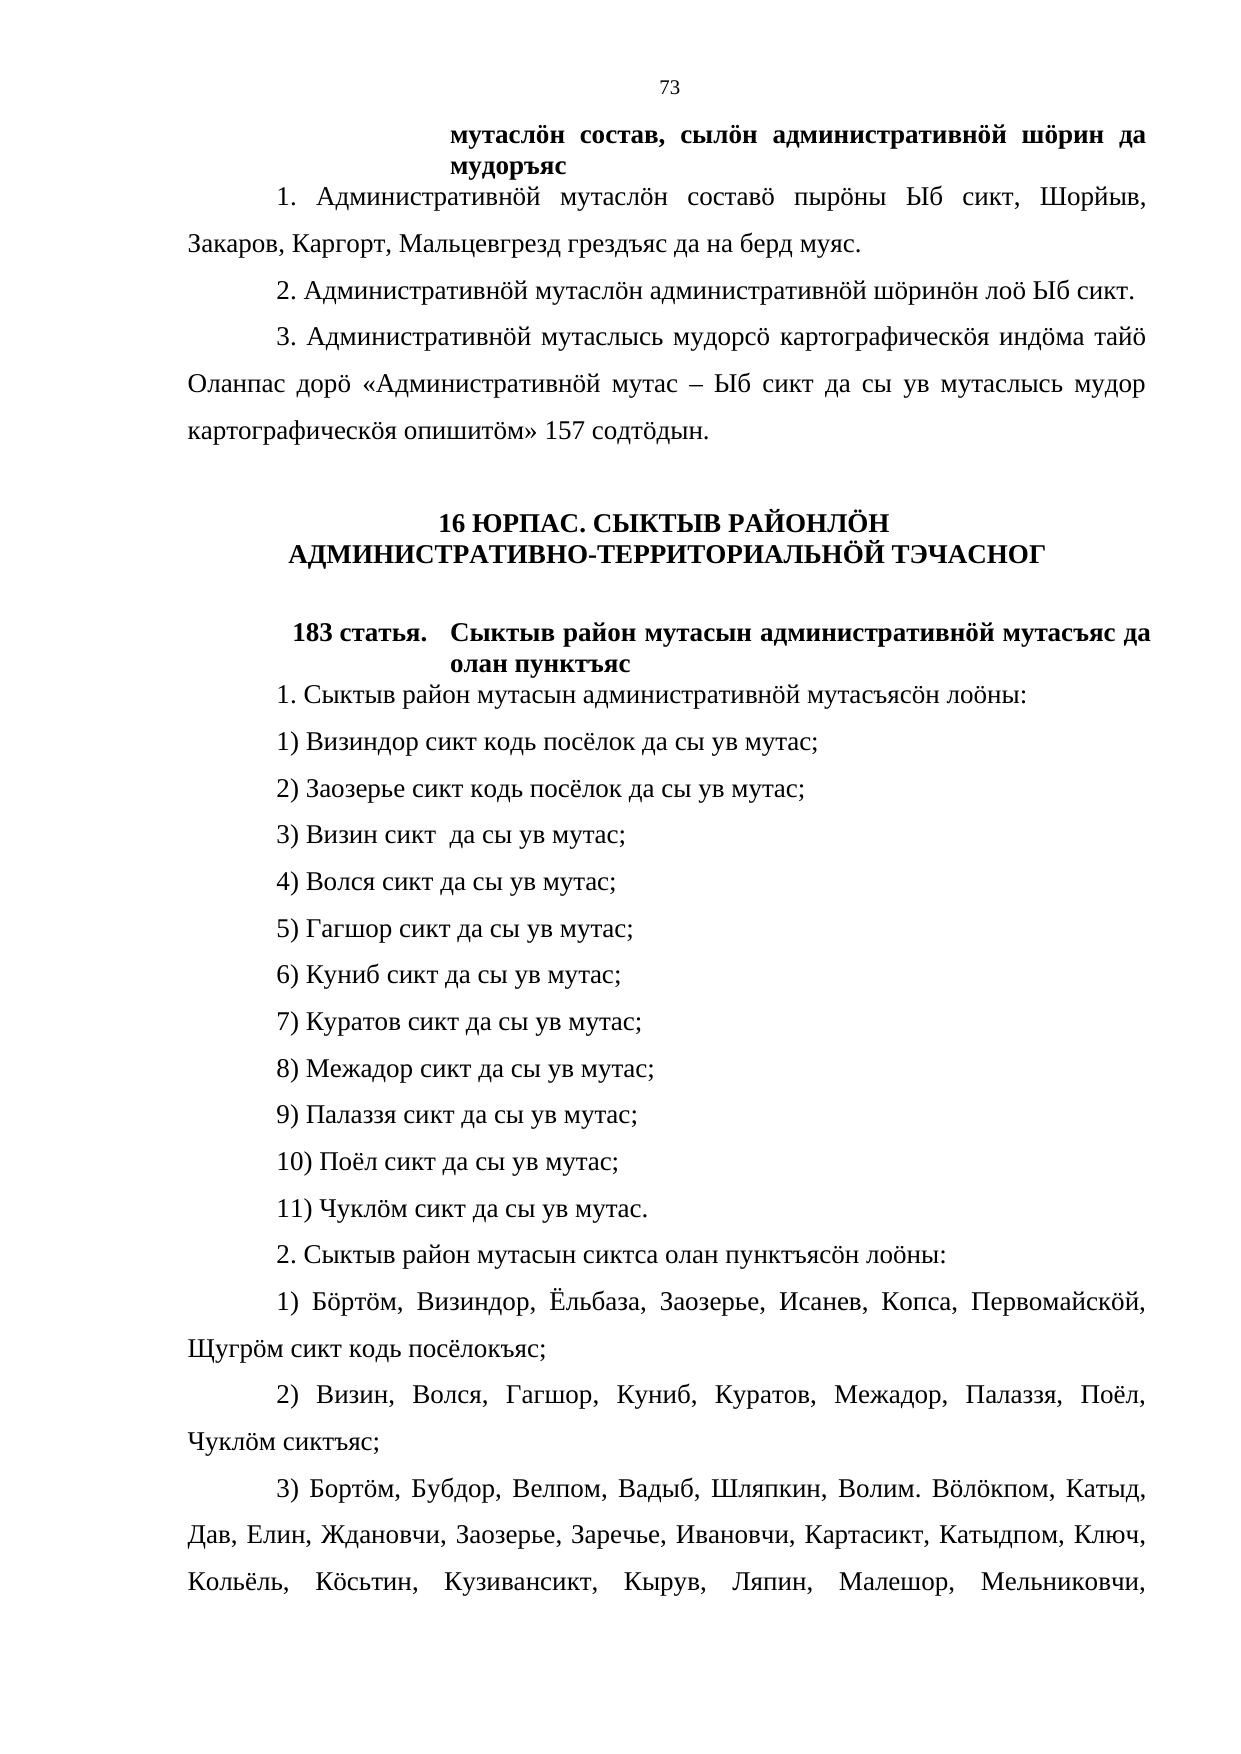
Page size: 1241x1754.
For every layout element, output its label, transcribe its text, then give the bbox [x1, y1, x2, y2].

text 4) Волся сикт да сы ув мутас; [187, 865, 1147, 896]
text 2) Заозерье сикт кодь посёлок да сы ув мутас; [187, 772, 1147, 803]
text 10) Поёл сикт да сы ув мутас; [187, 1145, 1147, 1176]
text 3) Бортöм, Бубдор, Велпом, Вадыб, Шляпкин, Волим. Вöлöкпом, Катыд, Дав, Елин, Ждановчи, Заозерье, Заречье, Ивановчи, Картасикт, Катыдпом, Ключ, Кольёль, Кöсьтин, Кузивансикт, Кырув, Ляпин, Малешор, Мельниковчи, [187, 1472, 1147, 1596]
text 2. Административнöй мутаслöн административнöй шöринöн лоö Ыб сикт. [187, 274, 1147, 305]
table_header 183 статья. [176, 616, 438, 678]
table_header [176, 118, 438, 180]
text 1) Бöртöм, Визиндор, Ёльбаза, Заозерье, Исанев, Копса, Первомайскöй, Щугрöм сикт кодь посёлокъяс; [187, 1285, 1147, 1363]
text 6) Куниб сикт да сы ув мутас; [187, 958, 1147, 989]
text 1) Визиндор сикт кодь посёлок да сы ув мутас; [187, 725, 1147, 756]
text 2) Визин, Волся, Гагшор, Куниб, Куратов, Межадор, Палаззя, Поёл, Чуклöм сиктъяс; [187, 1378, 1147, 1456]
text 16 ЮРПАС. СЫКТЫВ РАЙОНЛÖН [187, 507, 1147, 538]
text 8) Межадор сикт да сы ув мутас; [187, 1052, 1147, 1083]
text 1. Административнöй мутаслöн составö пырöны Ыб сикт, Шорйыв, Закаров, Каргорт, Мальцевгрезд грездъяс да на берд муяс. [187, 180, 1147, 258]
table_header Сыктыв район мутасын административнöй мутасъяс да олан пунктъяс [439, 616, 1163, 678]
text 3) Визин сикт да сы ув мутас; [187, 818, 1147, 849]
text 11) Чуклöм сикт да сы ув мутас. [187, 1192, 1147, 1223]
text 5) Гагшор сикт да сы ув мутас; [187, 912, 1147, 943]
text 9) Палаззя сикт да сы ув мутас; [187, 1098, 1147, 1129]
text 7) Куратов сикт да сы ув мутас; [187, 1005, 1147, 1036]
text 1. Сыктыв район мутасын административнöй мутасъясöн лоöны: [187, 678, 1147, 709]
table_header мутаслöн состав, сылöн административнöй шöрин да мудоръяс [439, 118, 1163, 180]
text 2. Сыктыв район мутасын сиктса олан пунктъясöн лоöны: [187, 1238, 1147, 1269]
text АДМИНИСТРАТИВНО-ТЕРРИТОРИАЛЬНÖЙ ТЭЧАСНОГ [187, 538, 1147, 569]
text 3. Административнöй мутаслысь мудорсö картографическöя индöма тайö Оланпас дорö «Административнöй мутас – Ыб сикт да сы ув мутаслысь мудор картографическöя опишитöм» 157 содтöдын. [187, 320, 1147, 445]
